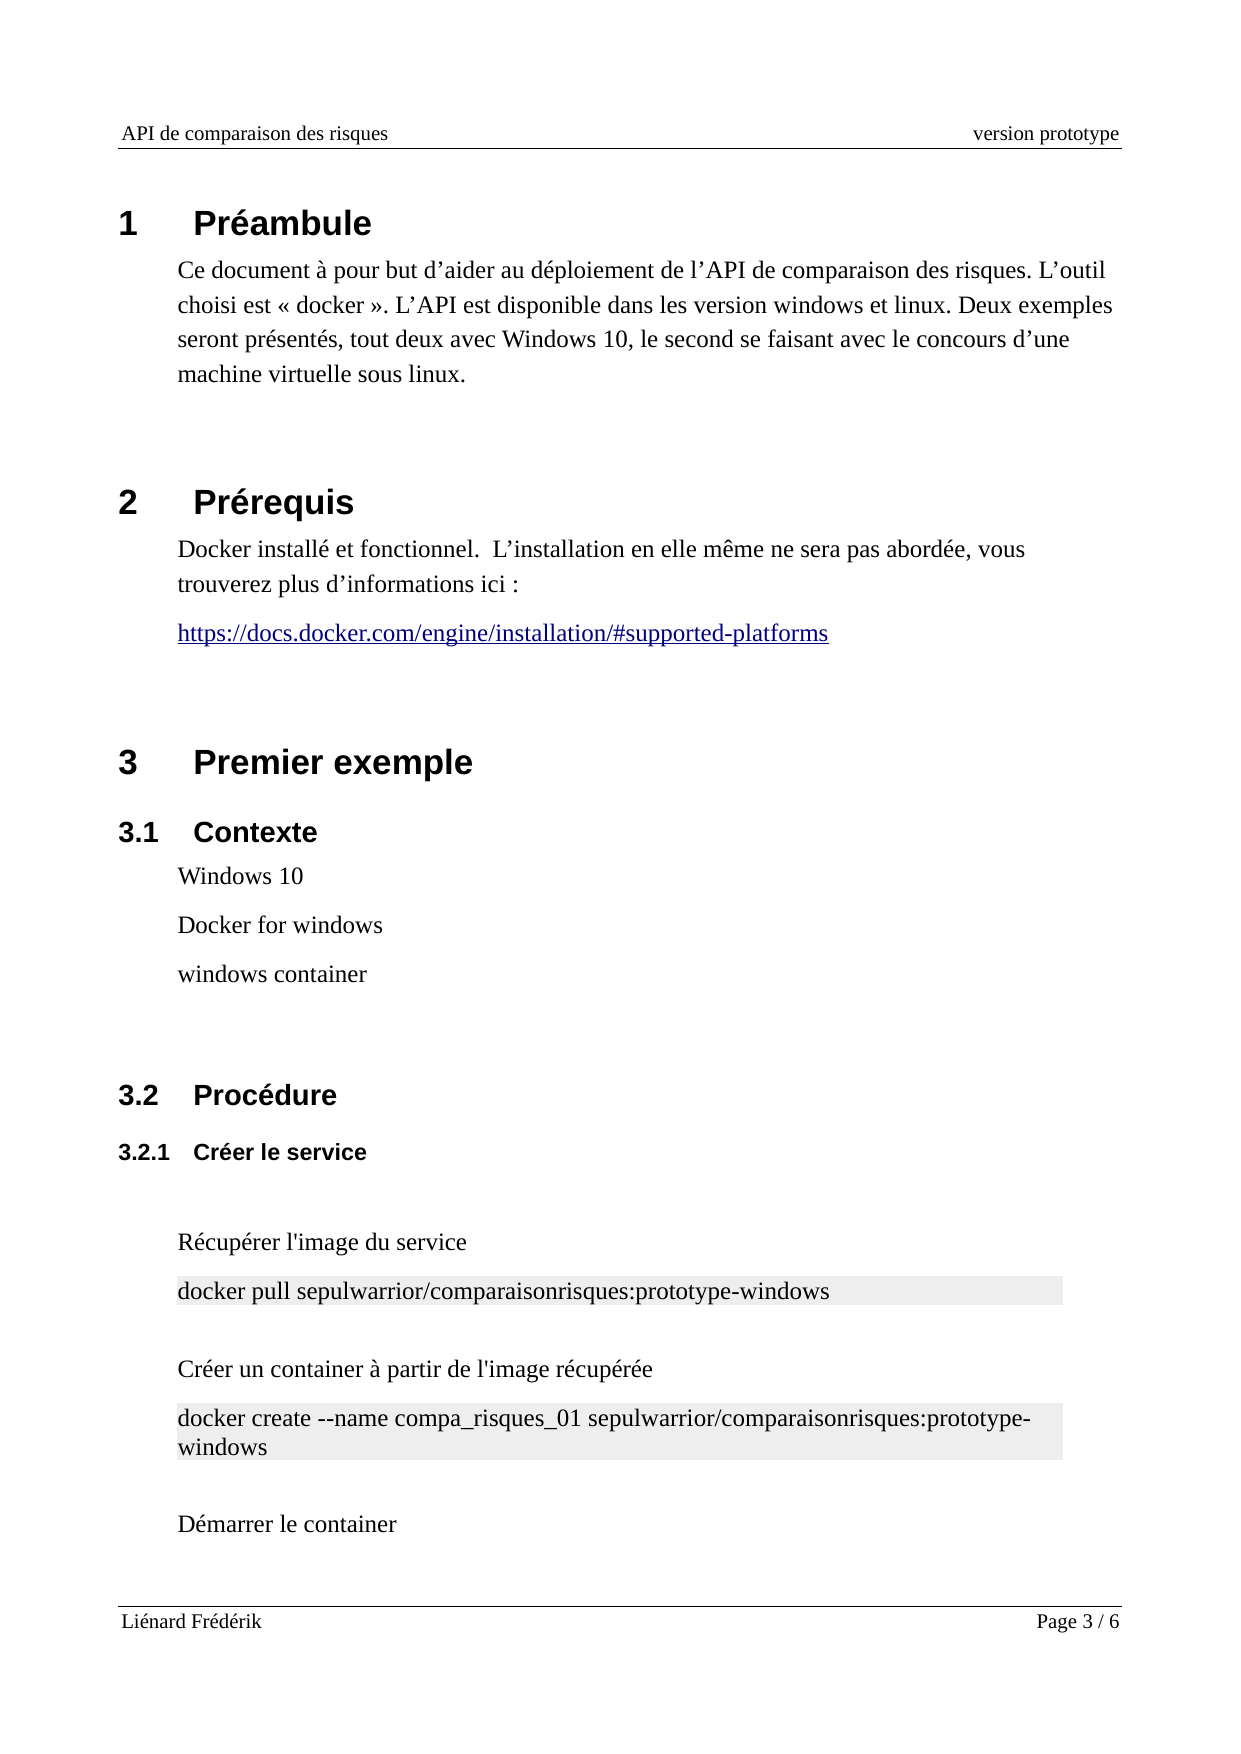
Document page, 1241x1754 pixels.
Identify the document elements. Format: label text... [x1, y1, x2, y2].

subtitle Contexte [118, 815, 1122, 848]
text Docker for windows [177, 910, 1122, 939]
text https://docs.docker.com/engine/installation/#supported-platforms [177, 618, 1122, 647]
text Docker installé et fonctionnel. L’installation en elle même ne sera pas abordée, vous trouverez plus d’informations ici : [177, 534, 1122, 598]
subtitle Préambule [118, 203, 1122, 243]
text Ce document à pour but d’aider au déploiement de l’API de comparaison des risques. L’outil choisi est « docker ». L’API est disponible dans les version windows et linux. Deux exemples seront présentés, tout deux avec Windows 10, le second se faisant avec le concours d’une machine virtuelle sous linux. [177, 255, 1122, 387]
text Démarrer le container [177, 1509, 1122, 1538]
text docker pull sepulwarrior/comparaisonrisques:prototype-windows [177, 1276, 1063, 1305]
text Récupérer l'image du service [177, 1227, 1122, 1256]
text Créer un container à partir de l'image récupérée [177, 1354, 1122, 1382]
subtitle Créer le service [118, 1138, 1122, 1165]
subtitle Procédure [118, 1078, 1122, 1111]
text Windows 10 [177, 861, 1122, 889]
subtitle Premier exemple [118, 741, 1122, 781]
subtitle Prérequis [118, 482, 1122, 522]
text windows container [177, 959, 1122, 988]
text docker create --name compa_risques_01 sepulwarrior/comparaisonrisques:prototype-windows [177, 1403, 1063, 1460]
